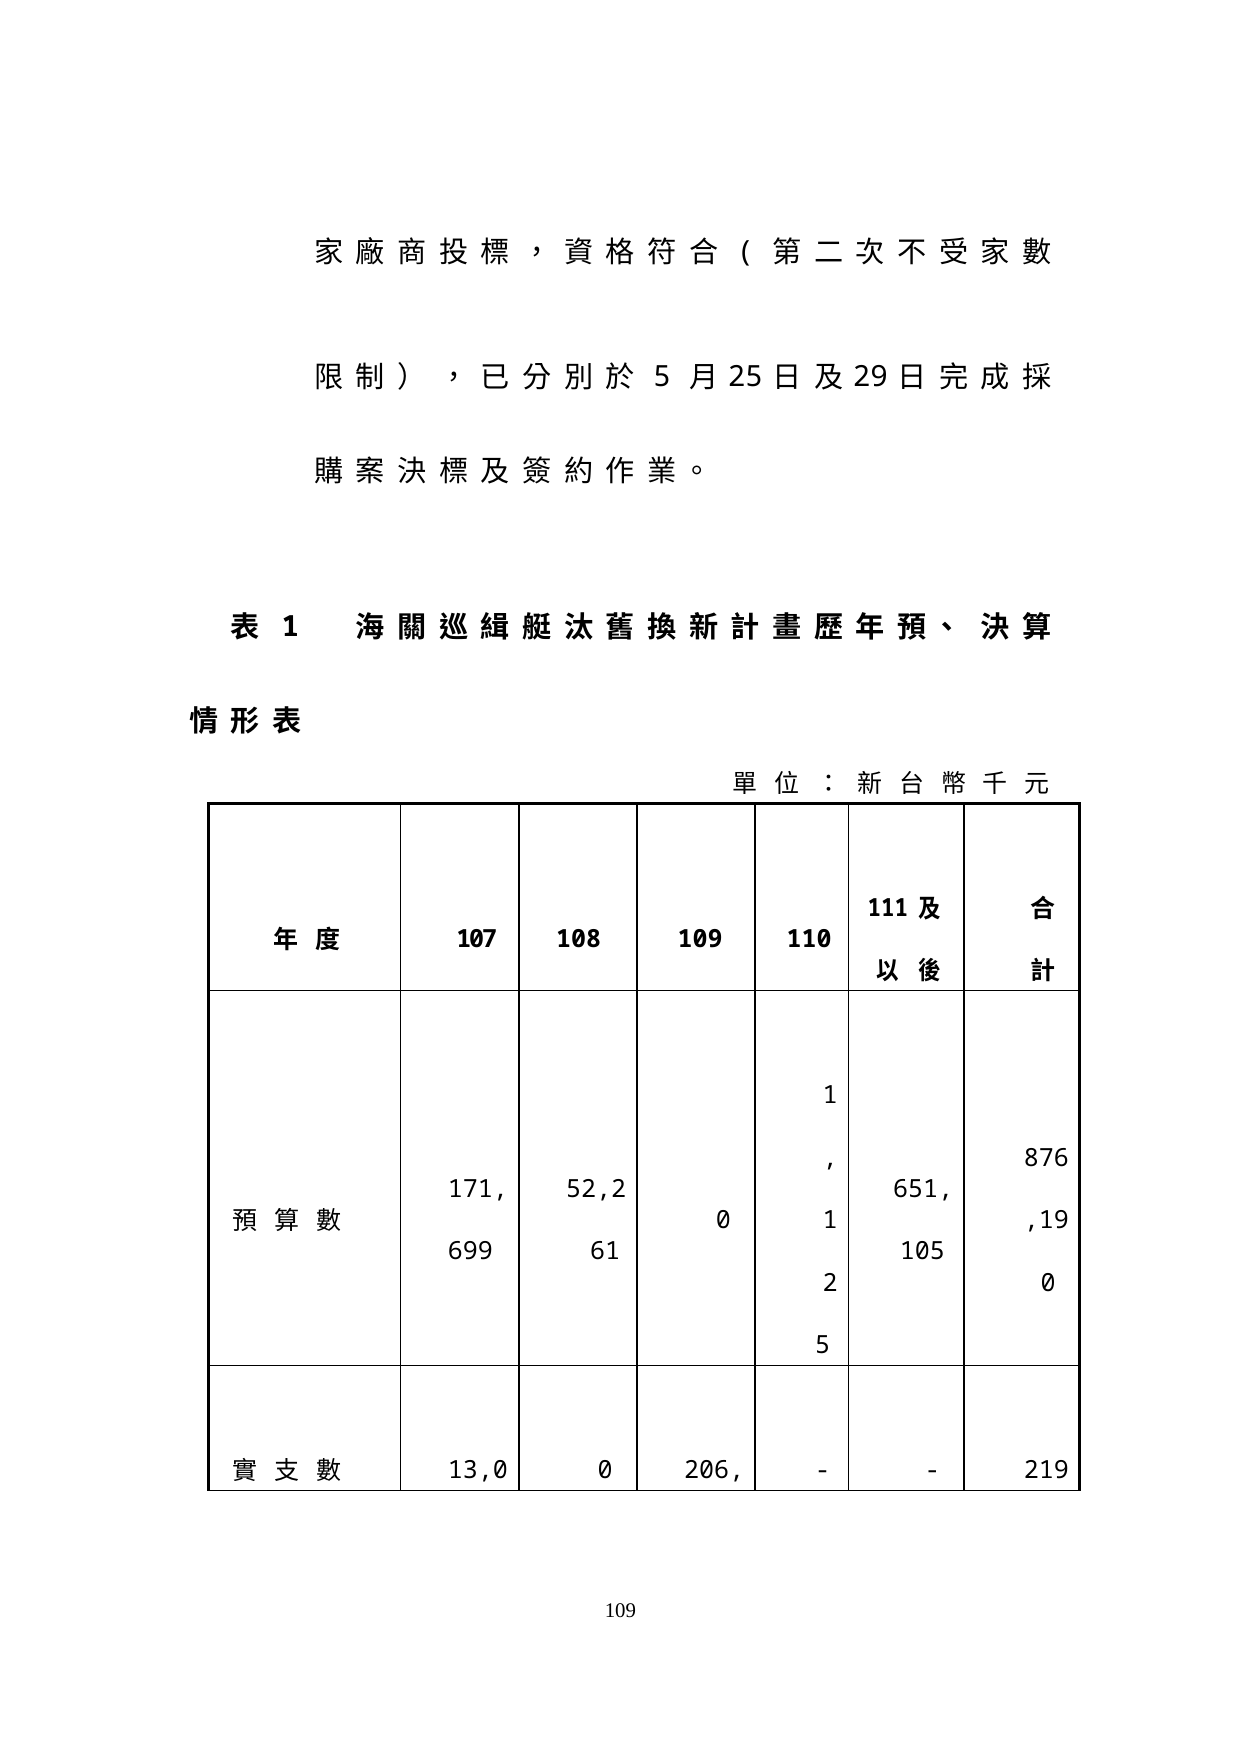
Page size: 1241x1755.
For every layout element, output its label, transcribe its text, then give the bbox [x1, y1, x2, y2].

table_header 合計 [965, 805, 1078, 990]
table_cell 0 [520, 1366, 636, 1490]
table_header 110 [756, 805, 848, 990]
table_cell 219 [965, 1366, 1078, 1490]
table_header 109 [638, 805, 754, 990]
table_cell 1,125 [756, 991, 848, 1365]
table_header 108 [520, 805, 636, 990]
table_cell 實支數 [210, 1366, 400, 1490]
table_cell 876,190 [965, 991, 1078, 1365]
table_cell 52,261 [520, 991, 636, 1365]
table_cell 651,105 [849, 991, 963, 1365]
text 表1 海關巡緝艇汰舊換新計畫歷年預、決算情形表 [183, 552, 1058, 740]
table_cell - [849, 1366, 963, 1490]
table_header 年度 [210, 805, 400, 990]
table_cell 0 [638, 991, 754, 1365]
text 家廠商投標，資格符合(第二次不受家數限制），已分別於5月25日及29日完成採購案決標及簽約作業。 [271, 177, 1058, 490]
table_cell 13,0 [401, 1366, 518, 1490]
table_header 111及以後 [849, 805, 963, 990]
table_header 107 [401, 805, 518, 990]
table_cell - [756, 1366, 848, 1490]
table_cell 171,699 [401, 991, 518, 1365]
table_cell 206, [638, 1366, 754, 1490]
table_cell 預算數 [210, 991, 400, 1365]
text 單位：新台幣千元 [183, 740, 1058, 802]
